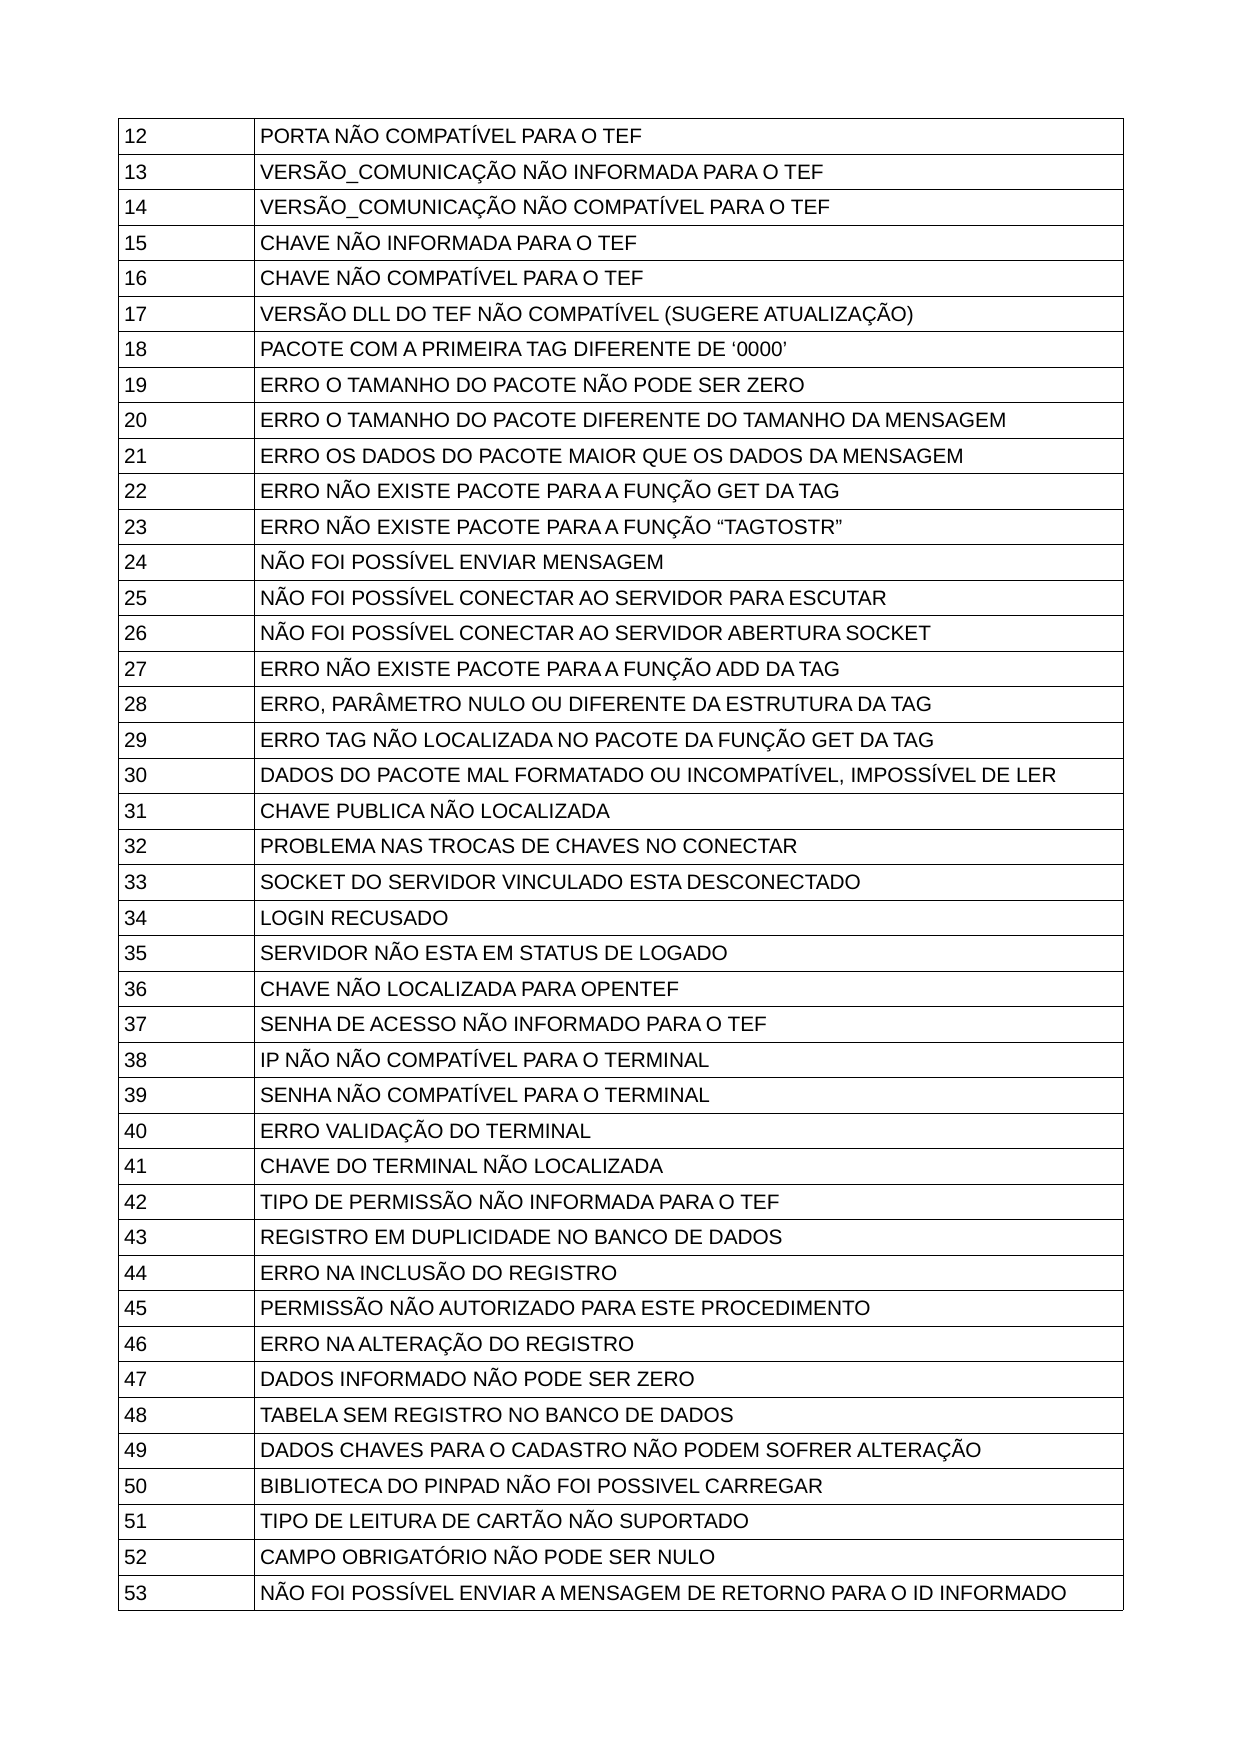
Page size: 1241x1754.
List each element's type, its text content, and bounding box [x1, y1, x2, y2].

table_cell ERRO OS DADOS DO PACOTE MAIOR QUE OS DADOS DA MENSAGEM [255, 439, 1123, 473]
table_cell 16 [119, 261, 254, 296]
table_cell 34 [119, 901, 254, 935]
table_cell 27 [119, 652, 254, 686]
table_cell 50 [119, 1469, 254, 1503]
table_cell 46 [119, 1327, 254, 1361]
table_cell 53 [119, 1576, 254, 1610]
table_cell 37 [119, 1007, 254, 1042]
table_cell 39 [119, 1078, 254, 1113]
table_cell PORTA NÃO COMPATÍVEL PARA O TEF [255, 119, 1123, 154]
table_cell 23 [119, 510, 254, 544]
table_cell DADOS INFORMADO NÃO PODE SER ZERO [255, 1362, 1123, 1397]
table_cell SOCKET DO SERVIDOR VINCULADO ESTA DESCONECTADO [255, 865, 1123, 899]
table_cell NÃO FOI POSSÍVEL ENVIAR MENSAGEM [255, 545, 1123, 580]
table_cell 49 [119, 1434, 254, 1468]
table_cell REGISTRO EM DUPLICIDADE NO BANCO DE DADOS [255, 1220, 1123, 1255]
table_cell DADOS DO PACOTE MAL FORMATADO OU INCOMPATÍVEL, IMPOSSÍVEL DE LER [255, 759, 1123, 793]
table_cell CHAVE NÃO COMPATÍVEL PARA O TEF [255, 261, 1123, 296]
table_cell ERRO NA INCLUSÃO DO REGISTRO [255, 1256, 1123, 1290]
table_cell 43 [119, 1220, 254, 1255]
table_cell PACOTE COM A PRIMEIRA TAG DIFERENTE DE ‘0000’ [255, 332, 1123, 367]
table_cell CHAVE DO TERMINAL NÃO LOCALIZADA [255, 1149, 1123, 1184]
table_cell 26 [119, 616, 254, 651]
table_cell CHAVE PUBLICA NÃO LOCALIZADA [255, 794, 1123, 828]
table_cell ERRO VALIDAÇÃO DO TERMINAL [255, 1114, 1123, 1148]
table_cell 42 [119, 1185, 254, 1219]
table_cell 14 [119, 190, 254, 225]
table_cell ERRO NÃO EXISTE PACOTE PARA A FUNÇÃO ADD DA TAG [255, 652, 1123, 686]
table_cell 13 [119, 155, 254, 189]
table_cell 29 [119, 723, 254, 757]
table_cell ERRO NÃO EXISTE PACOTE PARA A FUNÇÃO “TAGTOSTR” [255, 510, 1123, 544]
table_cell ERRO TAG NÃO LOCALIZADA NO PACOTE DA FUNÇÃO GET DA TAG [255, 723, 1123, 757]
table_cell 31 [119, 794, 254, 828]
table_cell DADOS CHAVES PARA O CADASTRO NÃO PODEM SOFRER ALTERAÇÃO [255, 1434, 1123, 1468]
table_cell 33 [119, 865, 254, 899]
table_cell IP NÃO NÃO COMPATÍVEL PARA O TERMINAL [255, 1043, 1123, 1077]
table_cell 52 [119, 1540, 254, 1574]
table_cell 36 [119, 972, 254, 1006]
table_cell 38 [119, 1043, 254, 1077]
table_cell NÃO FOI POSSÍVEL CONECTAR AO SERVIDOR PARA ESCUTAR [255, 581, 1123, 615]
table_cell LOGIN RECUSADO [255, 901, 1123, 935]
table_cell NÃO FOI POSSÍVEL ENVIAR A MENSAGEM DE RETORNO PARA O ID INFORMADO [255, 1576, 1123, 1610]
table_cell TIPO DE LEITURA DE CARTÃO NÃO SUPORTADO [255, 1505, 1123, 1539]
table_cell 25 [119, 581, 254, 615]
table_cell 17 [119, 297, 254, 331]
table_cell 41 [119, 1149, 254, 1184]
table_cell 51 [119, 1505, 254, 1539]
table_cell 47 [119, 1362, 254, 1397]
table_cell BIBLIOTECA DO PINPAD NÃO FOI POSSIVEL CARREGAR [255, 1469, 1123, 1503]
table_cell SENHA NÃO COMPATÍVEL PARA O TERMINAL [255, 1078, 1123, 1113]
table_cell TIPO DE PERMISSÃO NÃO INFORMADA PARA O TEF [255, 1185, 1123, 1219]
table_cell VERSÃO DLL DO TEF NÃO COMPATÍVEL (SUGERE ATUALIZAÇÃO) [255, 297, 1123, 331]
table_cell ERRO NA ALTERAÇÃO DO REGISTRO [255, 1327, 1123, 1361]
table_cell 35 [119, 936, 254, 971]
table_cell VERSÃO_COMUNICAÇÃO NÃO COMPATÍVEL PARA O TEF [255, 190, 1123, 225]
table_cell SENHA DE ACESSO NÃO INFORMADO PARA O TEF [255, 1007, 1123, 1042]
table_cell 22 [119, 474, 254, 509]
table_cell 21 [119, 439, 254, 473]
table_cell ERRO O TAMANHO DO PACOTE DIFERENTE DO TAMANHO DA MENSAGEM [255, 403, 1123, 438]
table_cell TABELA SEM REGISTRO NO BANCO DE DADOS [255, 1398, 1123, 1432]
table_cell PROBLEMA NAS TROCAS DE CHAVES NO CONECTAR [255, 830, 1123, 864]
table_cell ERRO NÃO EXISTE PACOTE PARA A FUNÇÃO GET DA TAG [255, 474, 1123, 509]
table_cell 32 [119, 830, 254, 864]
table_cell 45 [119, 1291, 254, 1326]
table_cell CHAVE NÃO LOCALIZADA PARA OPENTEF [255, 972, 1123, 1006]
table_cell NÃO FOI POSSÍVEL CONECTAR AO SERVIDOR ABERTURA SOCKET [255, 616, 1123, 651]
table_cell CAMPO OBRIGATÓRIO NÃO PODE SER NULO [255, 1540, 1123, 1574]
table_cell 18 [119, 332, 254, 367]
table_cell 44 [119, 1256, 254, 1290]
table_cell PERMISSÃO NÃO AUTORIZADO PARA ESTE PROCEDIMENTO [255, 1291, 1123, 1326]
table_cell 15 [119, 226, 254, 260]
table_cell 40 [119, 1114, 254, 1148]
table_cell ERRO O TAMANHO DO PACOTE NÃO PODE SER ZERO [255, 368, 1123, 402]
table_cell ERRO, PARÂMETRO NULO OU DIFERENTE DA ESTRUTURA DA TAG [255, 687, 1123, 722]
table_cell 19 [119, 368, 254, 402]
table_cell 24 [119, 545, 254, 580]
table_cell SERVIDOR NÃO ESTA EM STATUS DE LOGADO [255, 936, 1123, 971]
table_cell 48 [119, 1398, 254, 1432]
table_cell VERSÃO_COMUNICAÇÃO NÃO INFORMADA PARA O TEF [255, 155, 1123, 189]
table_cell 12 [119, 119, 254, 154]
table_cell 28 [119, 687, 254, 722]
table_cell 30 [119, 759, 254, 793]
table_cell 20 [119, 403, 254, 438]
table_cell CHAVE NÃO INFORMADA PARA O TEF [255, 226, 1123, 260]
